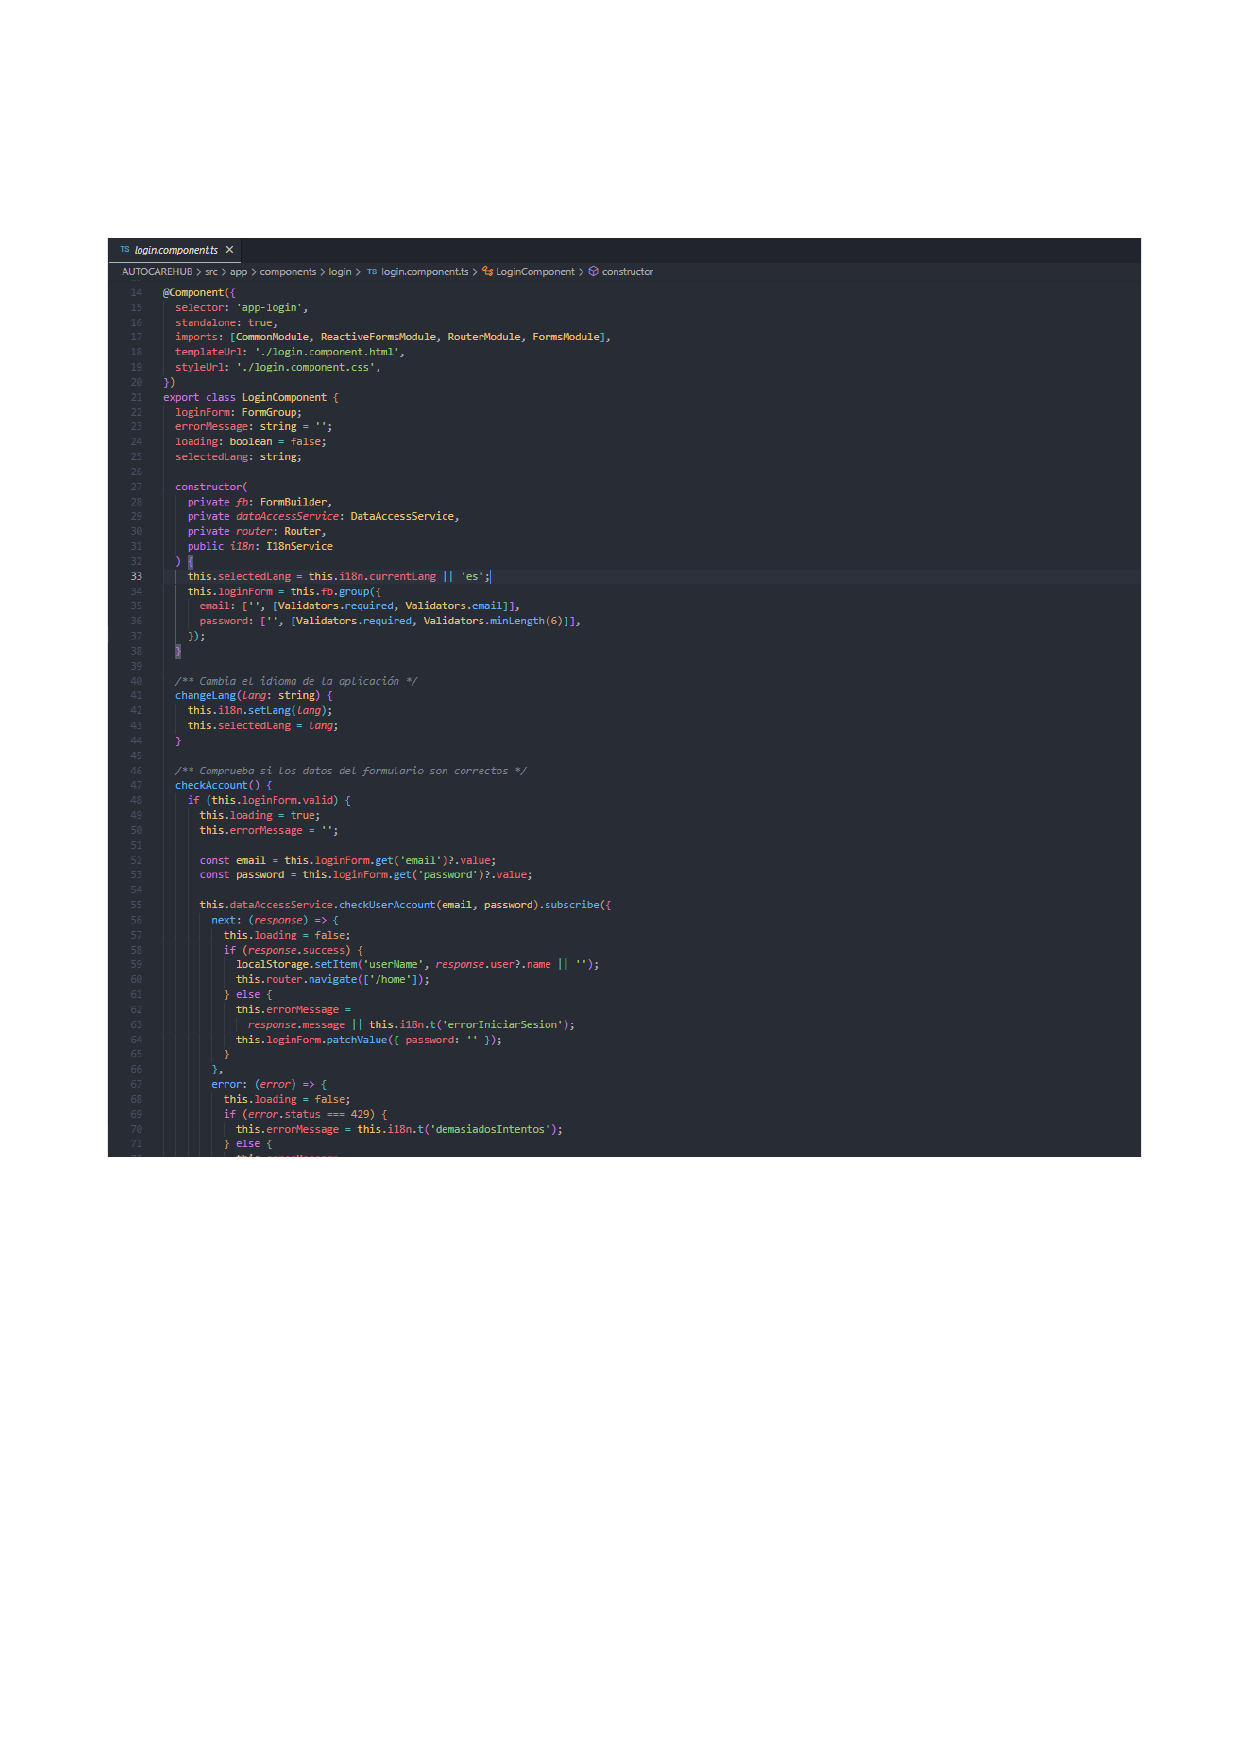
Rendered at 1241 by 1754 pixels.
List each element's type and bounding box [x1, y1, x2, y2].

picture [107, 238, 1142, 1157]
